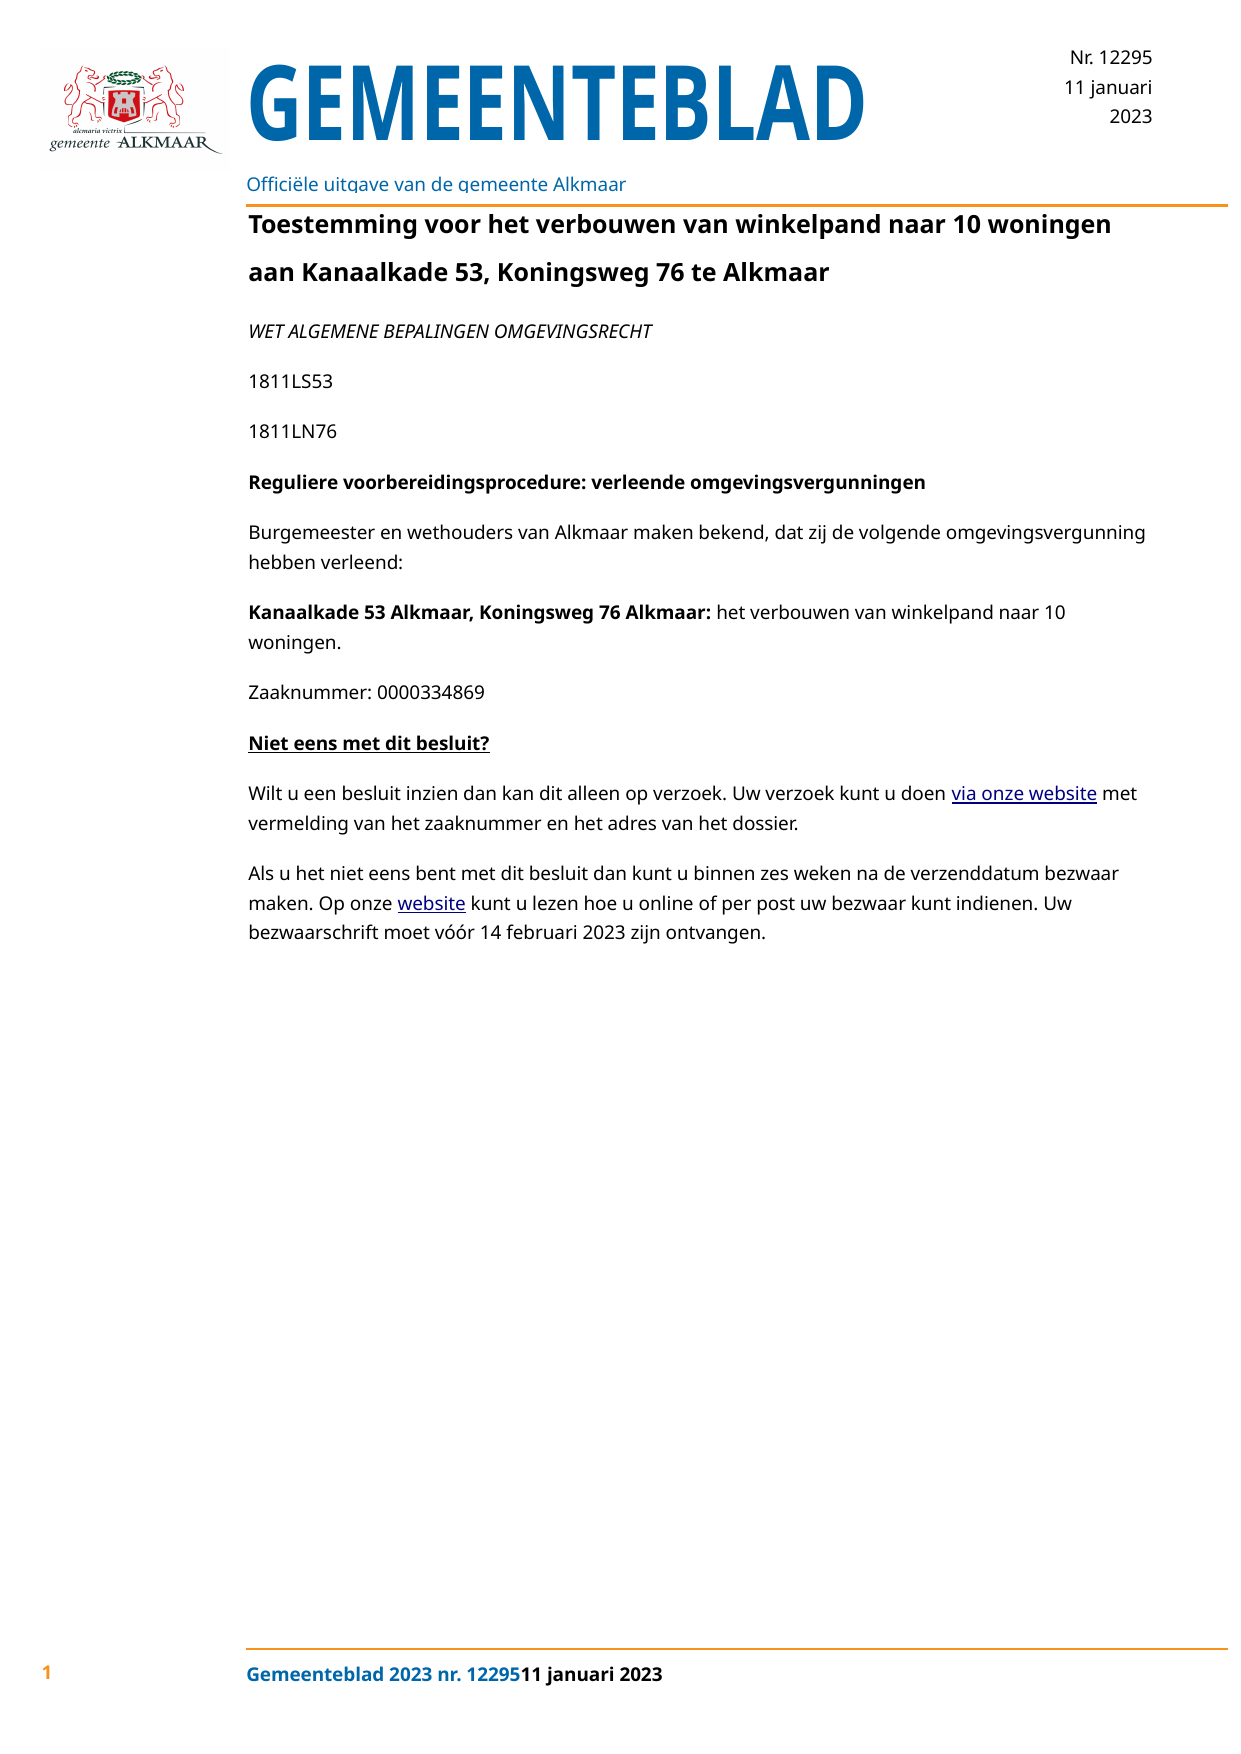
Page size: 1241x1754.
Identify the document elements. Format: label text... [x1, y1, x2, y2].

text Toestemming voor het verbouwen van winkelpand naar 10 woningen aan Kanaalkade 53, Koningsweg 76 te Alkmaar [248, 207, 1152, 288]
picture [41, 47, 231, 172]
text Reguliere voorbereidingsprocedure: verleende omgevingsvergunningen [248, 469, 1152, 495]
text 1811LN76 [248, 419, 1152, 444]
text WET ALGEMENE BEPALINGEN OMGEVINGSRECHT [248, 318, 1152, 344]
text Kanaalkade 53 Alkmaar, Koningsweg 76 Alkmaar: het verbouwen van winkelpand naar 10 woningen. [248, 599, 1152, 655]
text Als u het niet eens bent met dit besluit dan kunt u binnen zes weken na de verzenddatum bezwaar maken. Op onze website kunt u lezen hoe u online of per post uw bezwaar kunt indienen. Uw bezwaarschrift moet vóór 14 februari 2023 zijn ontvangen. [248, 860, 1152, 945]
text Zaaknummer: 0000334869 [248, 679, 1152, 705]
text 1811LS53 [248, 368, 1152, 394]
text Niet eens met dit besluit? [248, 730, 1152, 756]
text Burgemeester en wethouders van Alkmaar maken bekend, dat zij de volgende omgevingsvergunning hebben verleend: [248, 519, 1152, 575]
text Wilt u een besluit inzien dan kan dit alleen op verzoek. Uw verzoek kunt u doen via onze website met vermelding van het zaaknummer en het adres van het dossier. [248, 780, 1152, 836]
